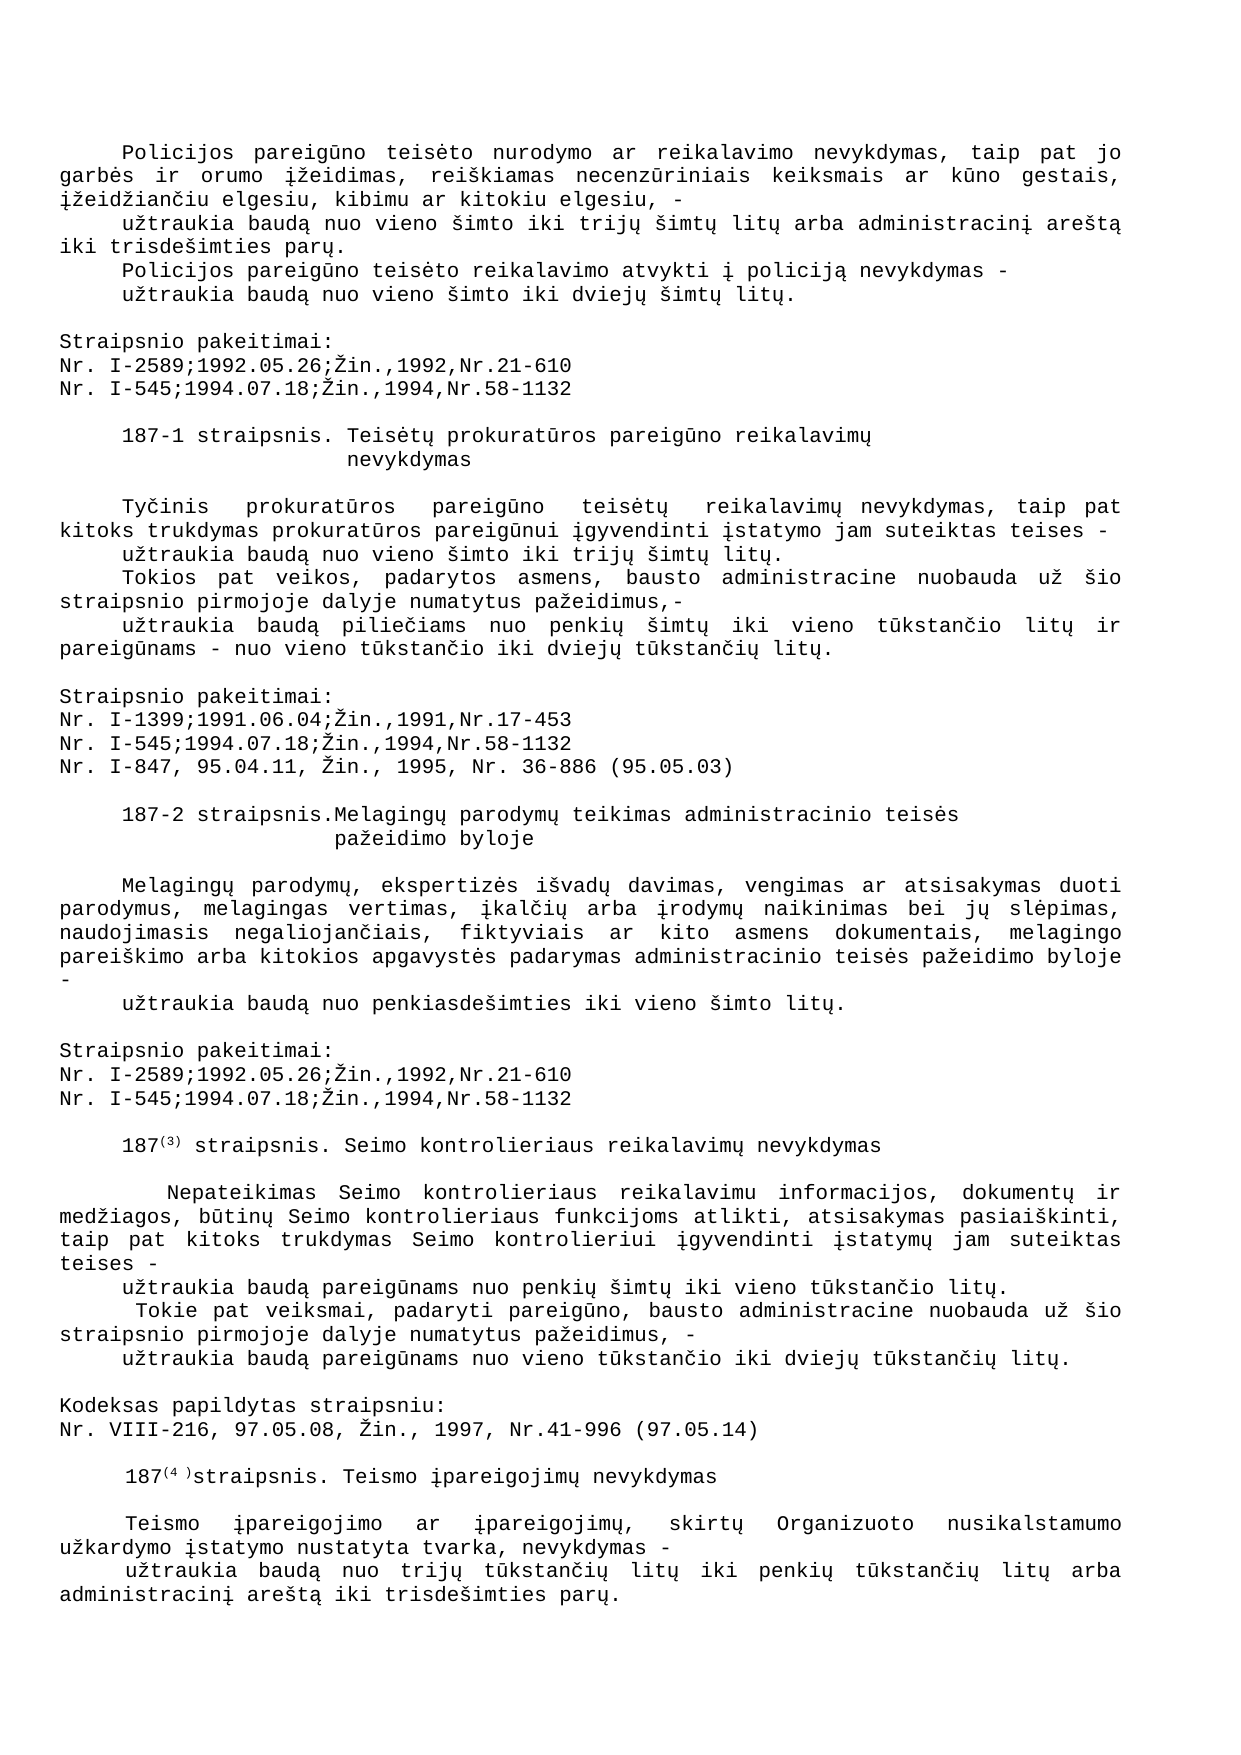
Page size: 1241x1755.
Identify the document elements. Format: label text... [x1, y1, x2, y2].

text užtraukia baudą nuo penkiasdešimties iki vieno šimto litų. [59, 993, 1122, 1017]
text Straipsnio pakeitimai: [59, 331, 1122, 354]
text Nr. I-2589;1992.05.26;Žin.,1992,Nr.21-610 [59, 1064, 1122, 1088]
text Tokie pat veiksmai, padaryti pareigūno, bausto administracine nuobauda už šio straipsnio pirmojoje dalyje numatytus pažeidimus, - [59, 1300, 1122, 1348]
text užtraukia baudą nuo trijų tūkstančių litų iki penkių tūkstančių litų arba administracinį areštą iki trisdešimties parų. [59, 1561, 1122, 1608]
text Nr. I-847, 95.04.11, Žin., 1995, Nr. 36-886 (95.05.03) [59, 757, 1122, 780]
text Nr. I-545;1994.07.18;Žin.,1994,Nr.58-1132 [59, 733, 1122, 757]
text Policijos pareigūno teisėto reikalavimo atvykti į policiją nevykdymas - [59, 260, 1122, 284]
text Nr. I-545;1994.07.18;Žin.,1994,Nr.58-1132 [59, 1088, 1122, 1111]
text Nr. I-2589;1992.05.26;Žin.,1992,Nr.21-610 [59, 354, 1122, 378]
text užtraukia baudą piliečiams nuo penkių šimtų iki vieno tūkstančio litų ir pareigūnams - nuo vieno tūkstančio iki dviejų tūkstančių litų. [59, 615, 1122, 662]
text 187-2 straipsnis.Melagingų parodymų teikimas administracinio teisės [59, 804, 1122, 827]
text Straipsnio pakeitimai: [59, 1040, 1122, 1064]
text užtraukia baudą nuo vieno šimto iki dviejų šimtų litų. [59, 284, 1122, 307]
text 187(4 )straipsnis. Teismo įpareigojimų nevykdymas [59, 1466, 1122, 1489]
text 187(3) straipsnis. Seimo kontrolieriaus reikalavimų nevykdymas [59, 1135, 1122, 1158]
text Tyčinis prokuratūros pareigūno teisėtų reikalavimų nevykdymas, taip pat kitoks trukdymas prokuratūros pareigūnui įgyvendinti įstatymo jam suteiktas teises - [59, 496, 1122, 544]
text Kodeksas papildytas straipsniu: [59, 1395, 1122, 1419]
text 187-1 straipsnis. Teisėtų prokuratūros pareigūno reikalavimų [59, 426, 1122, 449]
text Nr. I-1399;1991.06.04;Žin.,1991,Nr.17-453 [59, 709, 1122, 733]
text užtraukia baudą nuo vieno šimto iki trijų šimtų litų. [59, 544, 1122, 567]
text Teismo įpareigojimo ar įpareigojimų, skirtų Organizuoto nusikalstamumo užkardymo įstatymo nustatyta tvarka, nevykdymas - [59, 1513, 1122, 1561]
text Nepateikimas Seimo kontrolieriaus reikalavimu informacijos, dokumentų ir medžiagos, būtinų Seimo kontrolieriaus funkcijoms atlikti, atsisakymas pasiaiškinti, taip pat kitoks trukdymas Seimo kontrolieriui įgyvendinti įstatymų jam suteiktas teises - [59, 1182, 1122, 1277]
text Straipsnio pakeitimai: [59, 686, 1122, 709]
text Nr. I-545;1994.07.18;Žin.,1994,Nr.58-1132 [59, 378, 1122, 402]
text užtraukia baudą nuo vieno šimto iki trijų šimtų litų arba administracinį areštą iki trisdešimties parų. [59, 213, 1122, 260]
text Melagingų parodymų, ekspertizės išvadų davimas, vengimas ar atsisakymas duoti parodymus, melagingas vertimas, įkalčių arba įrodymų naikinimas bei jų slėpimas, naudojimasis negaliojančiais, fiktyviais ar kito asmens dokumentais, melagingo pareiškimo arba kitokios apgavystės padarymas administracinio teisės pažeidimo byloje - [59, 875, 1122, 993]
text užtraukia baudą pareigūnams nuo penkių šimtų iki vieno tūkstančio litų. [59, 1277, 1122, 1300]
text Tokios pat veikos, padarytos asmens, bausto administracine nuobauda už šio straipsnio pirmojoje dalyje numatytus pažeidimus,- [59, 567, 1122, 615]
text nevykdymas [59, 449, 1122, 473]
text pažeidimo byloje [59, 827, 1122, 851]
text užtraukia baudą pareigūnams nuo vieno tūkstančio iki dviejų tūkstančių litų. [59, 1348, 1122, 1371]
text Nr. VIII-216, 97.05.08, Žin., 1997, Nr.41-996 (97.05.14) [59, 1419, 1122, 1442]
text Policijos pareigūno teisėto nurodymo ar reikalavimo nevykdymas, taip pat jo garbės ir orumo įžeidimas, reiškiamas necenzūriniais keiksmais ar kūno gestais, įžeidžiančiu elgesiu, kibimu ar kitokiu elgesiu, - [59, 142, 1122, 213]
